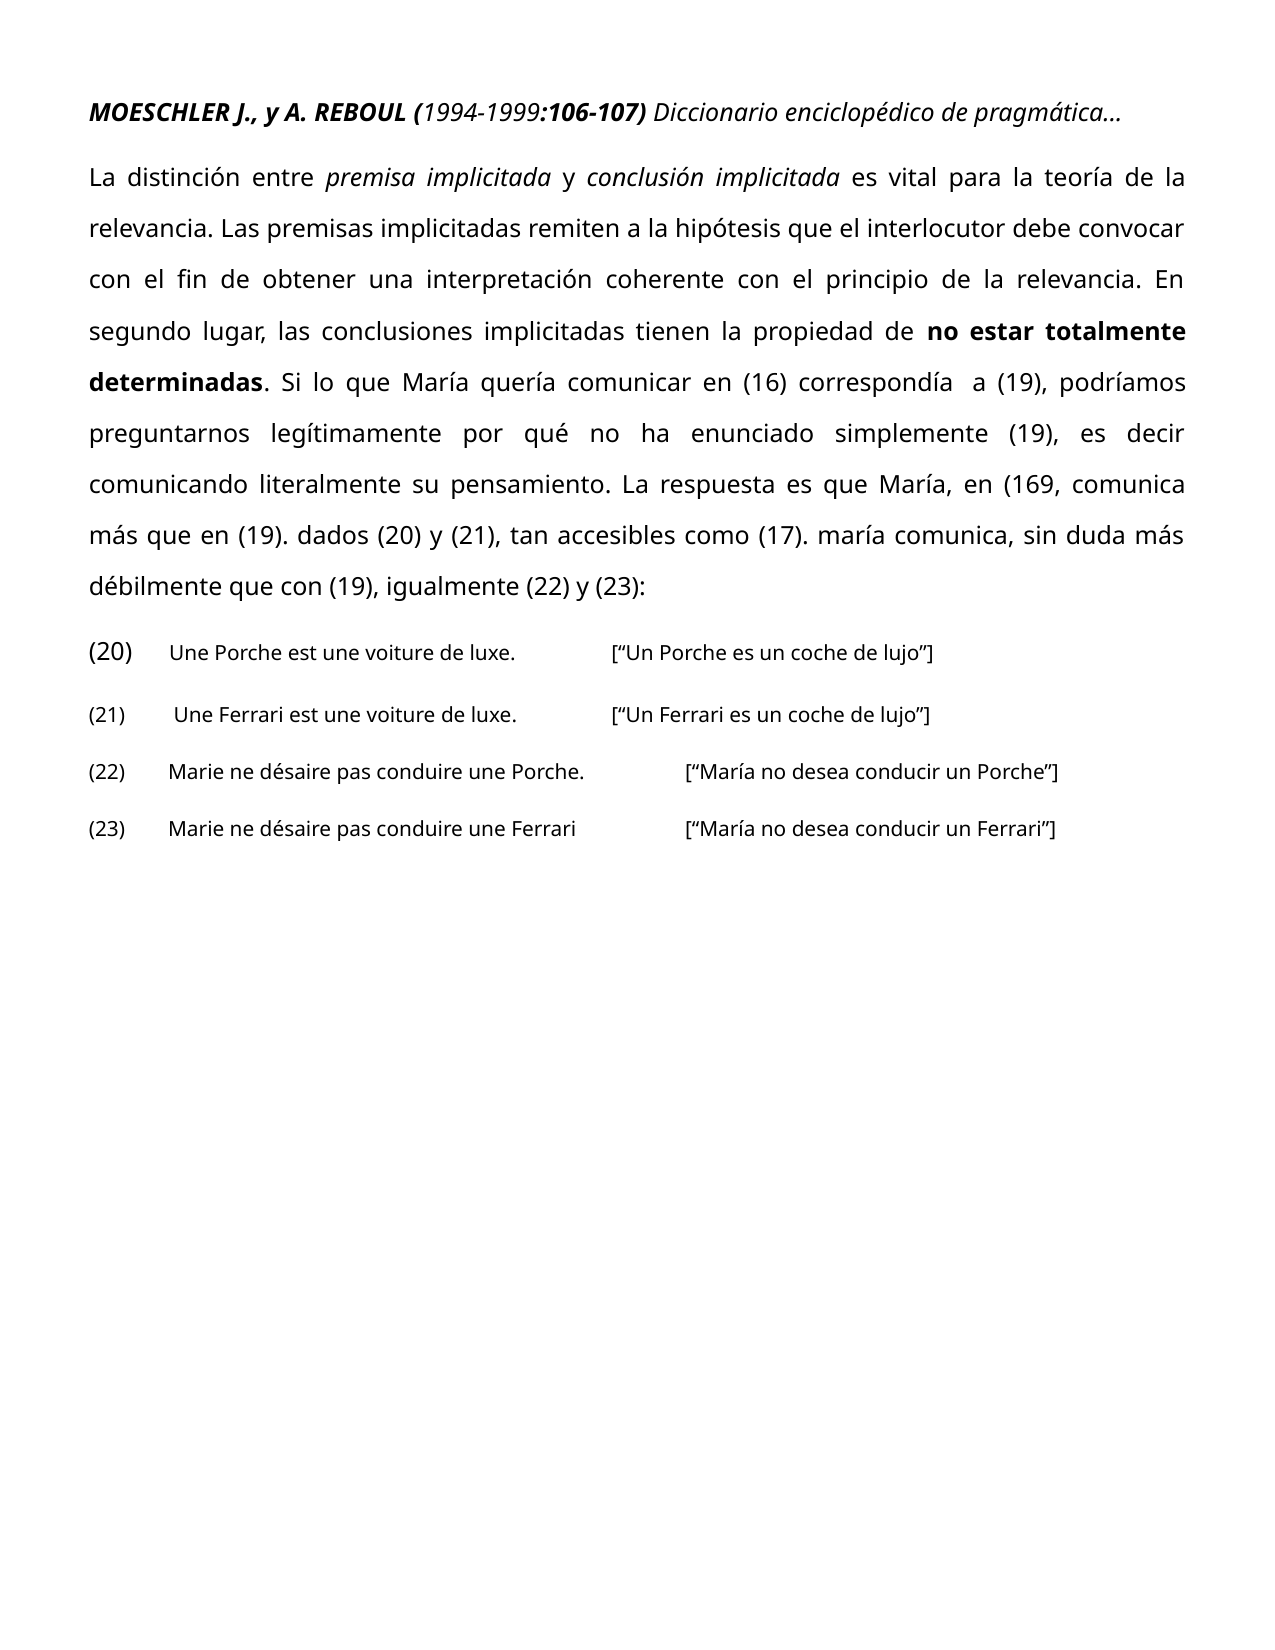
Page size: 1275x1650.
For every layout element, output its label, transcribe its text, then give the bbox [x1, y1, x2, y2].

text (20) Une Porche est une voiture de luxe. [“Un Porche es un coche de lujo”] [88, 634, 1186, 668]
text (21) Une Ferrari est une voiture de luxe. [“Un Ferrari es un coche de lujo”] [88, 700, 1186, 728]
text (23) Marie ne désaire pas conduire une Ferrari [“María no desea conducir un Ferrari”] [88, 814, 1186, 842]
text (22) Marie ne désaire pas conduire une Porche. [“María no desea conducir un Porche”] [88, 757, 1186, 785]
text La distinción entre premisa implicitada y conclusión implicitada es vital para la teoría de la relevancia. Las premisas implicitadas remiten a la hipótesis que el interlocutor debe convocar con el fin de obtener una interpretación coherente con el principio de la relevancia. En segundo lugar, las conclusiones implicitadas tienen la propiedad de no estar totalmente determinadas. Si lo que María quería comunicar en (16) correspondía a (19), podríamos preguntarnos legítimamente por qué no ha enunciado simplemente (19), es decir comunicando literalmente su pensamiento. La respuesta es que María, en (169, comunica más que en (19). dados (20) y (21), tan accesibles como (17). maría comunica, sin duda más débilmente que con (19), igualmente (22) y (23): [88, 160, 1186, 602]
text MOESCHLER J., y A. REBOUL (1994-1999:106-107) Diccionario enciclopédico de pragmática... [88, 94, 1186, 128]
